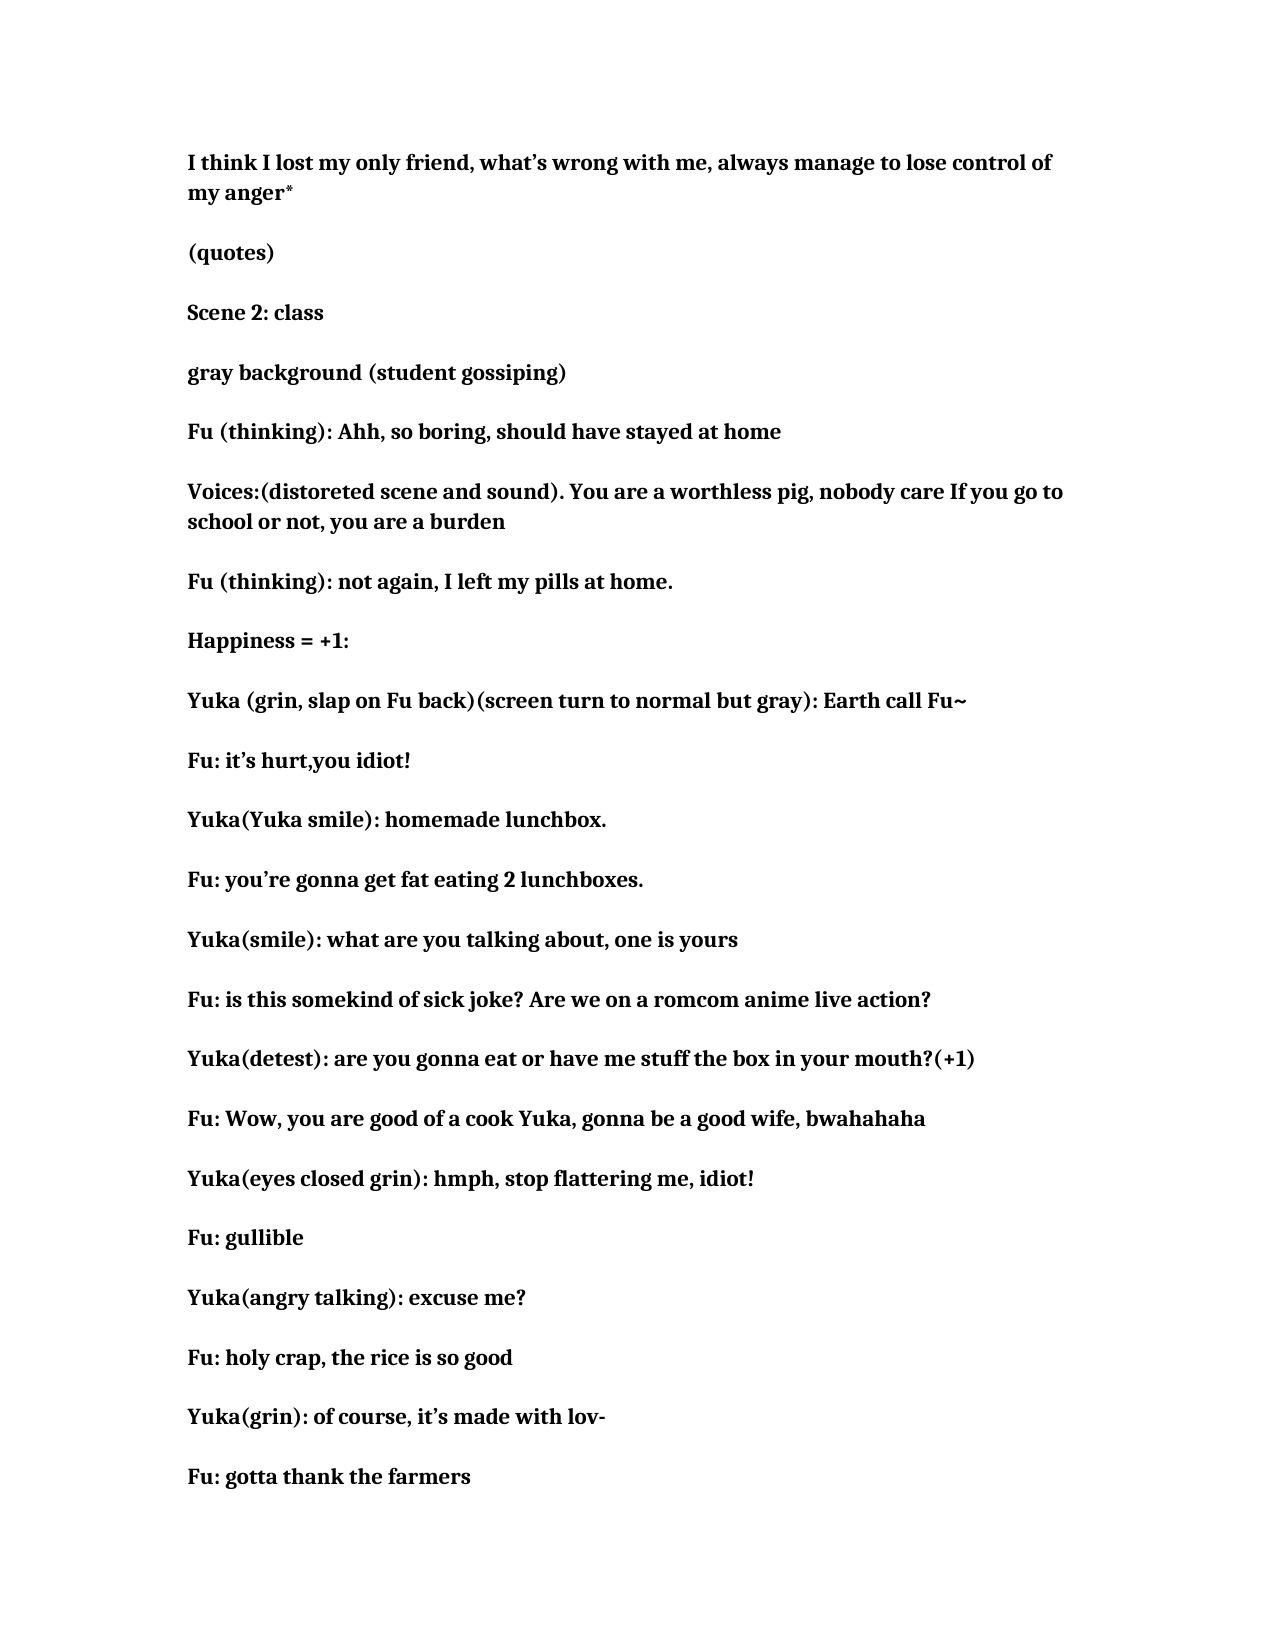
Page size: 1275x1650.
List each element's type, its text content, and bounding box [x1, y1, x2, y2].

text Fu: holy crap, the rice is so good [187, 1344, 1087, 1371]
text Yuka(grin): of course, it’s made with lov- [187, 1404, 1087, 1431]
text Fu: gotta thank the farmers [187, 1464, 1087, 1490]
text Fu: it’s hurt,you idiot! [187, 748, 1087, 774]
text gray background (student gossiping) [187, 359, 1087, 386]
text Yuka(detest): are you gonna eat or have me stuff the box in your mouth?(+1) [187, 1046, 1087, 1072]
text I think I lost my only friend, what’s wrong with me, always manage to lose control of my anger* [187, 150, 1087, 207]
text Yuka(smile): what are you talking about, one is yours [187, 927, 1087, 953]
text Fu (thinking): Ahh, so boring, should have stayed at home [187, 419, 1087, 445]
text (quotes) [187, 240, 1087, 266]
text Scene 2: class [187, 299, 1087, 326]
text Yuka(eyes closed grin): hmph, stop flattering me, idiot! [187, 1165, 1087, 1192]
text Fu: gullible [187, 1225, 1087, 1251]
text Happiness = +1: [187, 628, 1087, 654]
text Yuka(Yuka smile): homemade lunchbox. [187, 807, 1087, 834]
text Fu: Wow, you are good of a cook Yuka, gonna be a good wife, bwahahaha [187, 1106, 1087, 1132]
text Voices:(distoreted scene and sound). You are a worthless pig, nobody care If you go to school or not, you are a burden [187, 479, 1087, 535]
text Yuka (grin, slap on Fu back)(screen turn to normal but gray): Earth call Fu~ [187, 688, 1087, 714]
text Fu (thinking): not again, I left my pills at home. [187, 568, 1087, 595]
text Fu: you’re gonna get fat eating 2 lunchboxes. [187, 867, 1087, 893]
text Yuka(angry talking): excuse me? [187, 1285, 1087, 1311]
text Fu: is this somekind of sick joke? Are we on a romcom anime live action? [187, 986, 1087, 1013]
